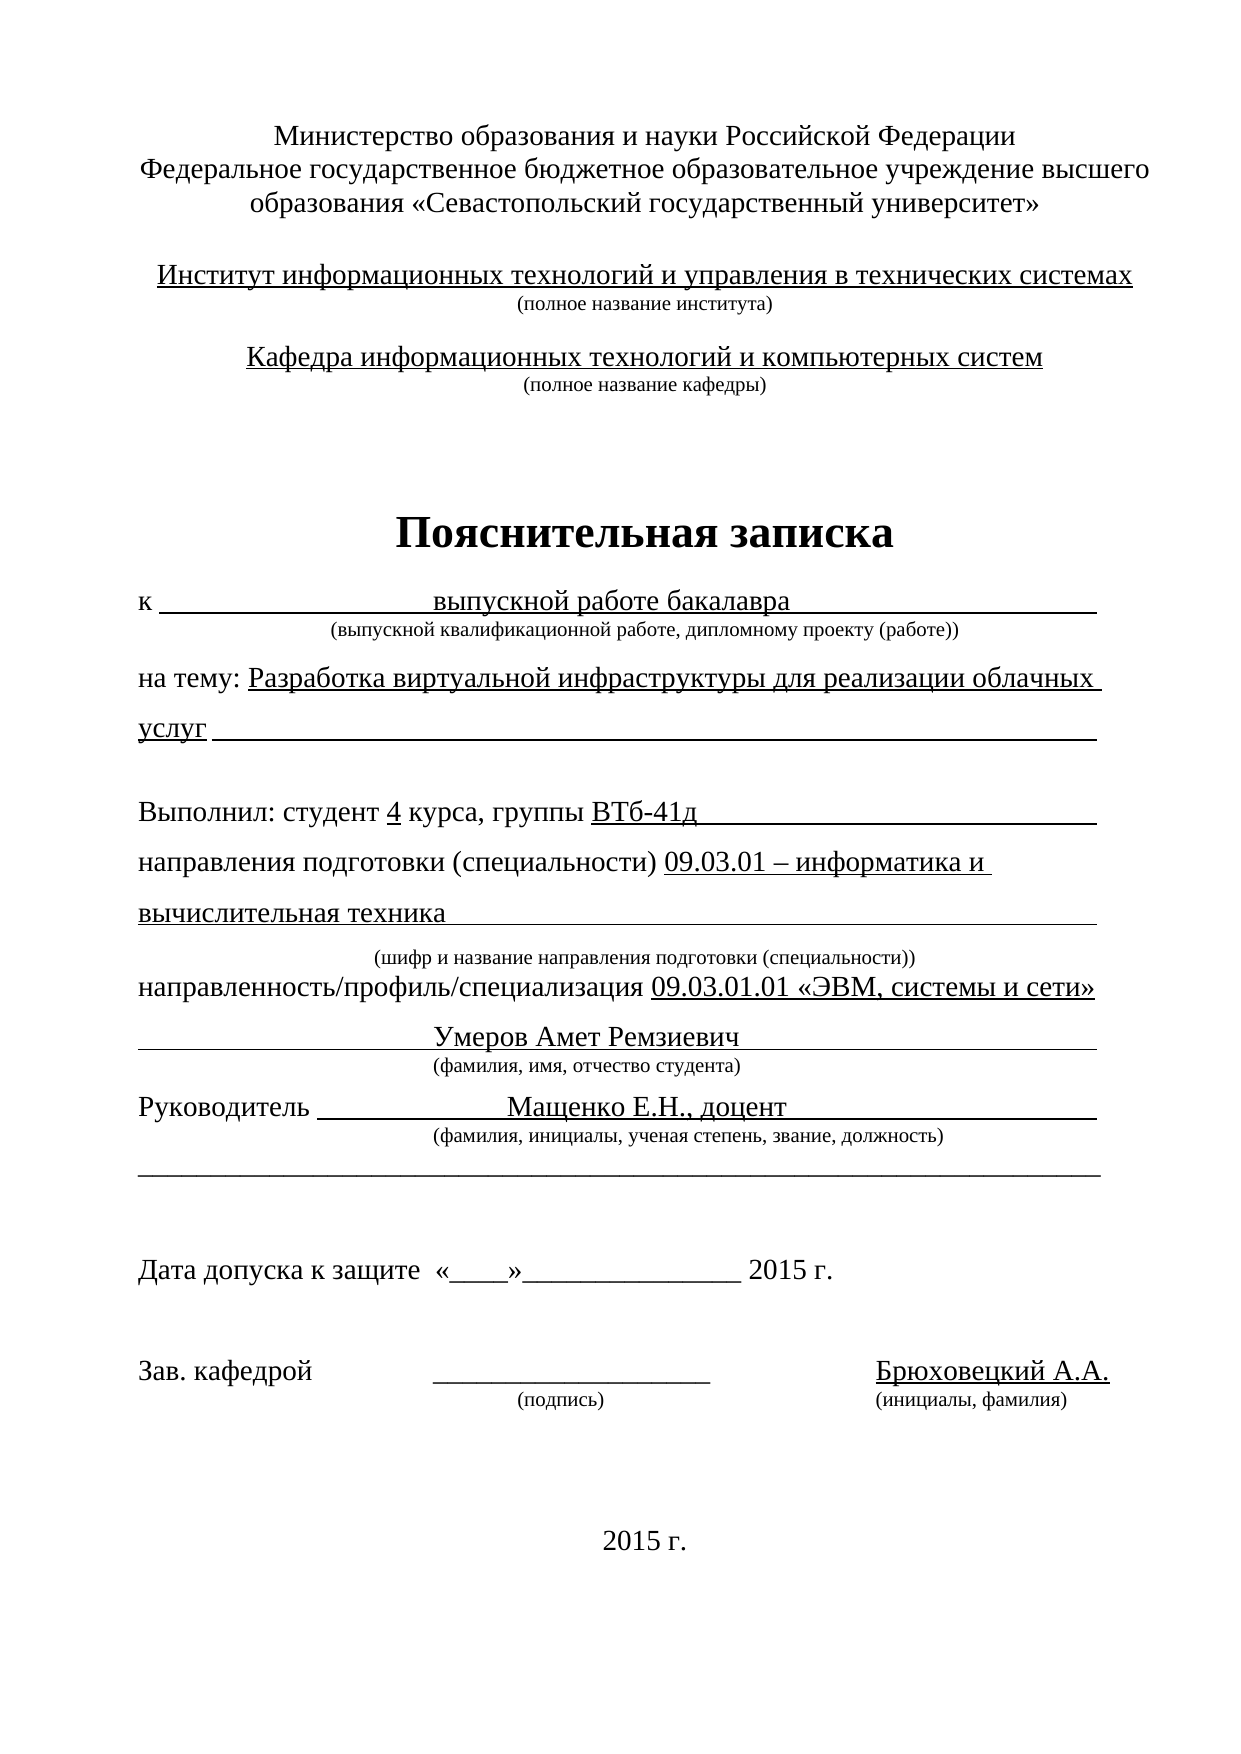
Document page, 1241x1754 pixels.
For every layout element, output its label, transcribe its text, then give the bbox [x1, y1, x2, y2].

text Федеральное государственное бюджетное образовательное учреждение высшего образования «Севастопольский государственный университет» [138, 152, 1152, 219]
text Кафедра информационных технологий и компьютерных систем [138, 339, 1152, 372]
text Умеров Амет Ремзиевич [138, 1019, 1152, 1053]
text (фамилия, инициалы, ученая степень, звание, должность) [138, 1123, 1152, 1147]
text (подпись) (инициалы, фамилия) [138, 1386, 1152, 1411]
text Выполнил: студент 4 курса, группы ВТб-41д [138, 794, 1152, 828]
text Зав. кафедрой ___________________ Брюховецкий А.А. [138, 1353, 1152, 1386]
text Институт информационных технологий и управления в технических системах [138, 257, 1152, 291]
text направления подготовки (специальности) 09.03.01 – информатика и вычислительная техника [138, 844, 1152, 928]
text (выпускной квалификационной работе, дипломному проекту (работе)) [138, 617, 1152, 641]
text Министерство образования и науки Российской Федерации [138, 118, 1152, 152]
text Руководитель Мащенко Е.Н., доцент [138, 1089, 1152, 1123]
text Дата допуска к защите «____»_______________ 2015 г. [138, 1252, 1152, 1286]
text к выпускной работе бакалавра [138, 583, 1152, 617]
subtitle Пояснительная записка [138, 504, 1152, 557]
text (шифр и название направления подготовки (специальности)) [138, 945, 1152, 969]
text направленность/профиль/специализация 09.03.01.01 «ЭВМ, системы и сети» [138, 969, 1152, 1003]
text 2015 г. [138, 1523, 1152, 1557]
text __________________________________________________________________ [138, 1147, 1152, 1180]
text (полное название института) [138, 291, 1152, 315]
text на тему: Разработка виртуальной инфраструктуры для реализации облачных услуг [138, 660, 1152, 744]
text (полное название кафедры) [138, 372, 1152, 396]
text (фамилия, имя, отчество студента) [138, 1053, 1152, 1077]
